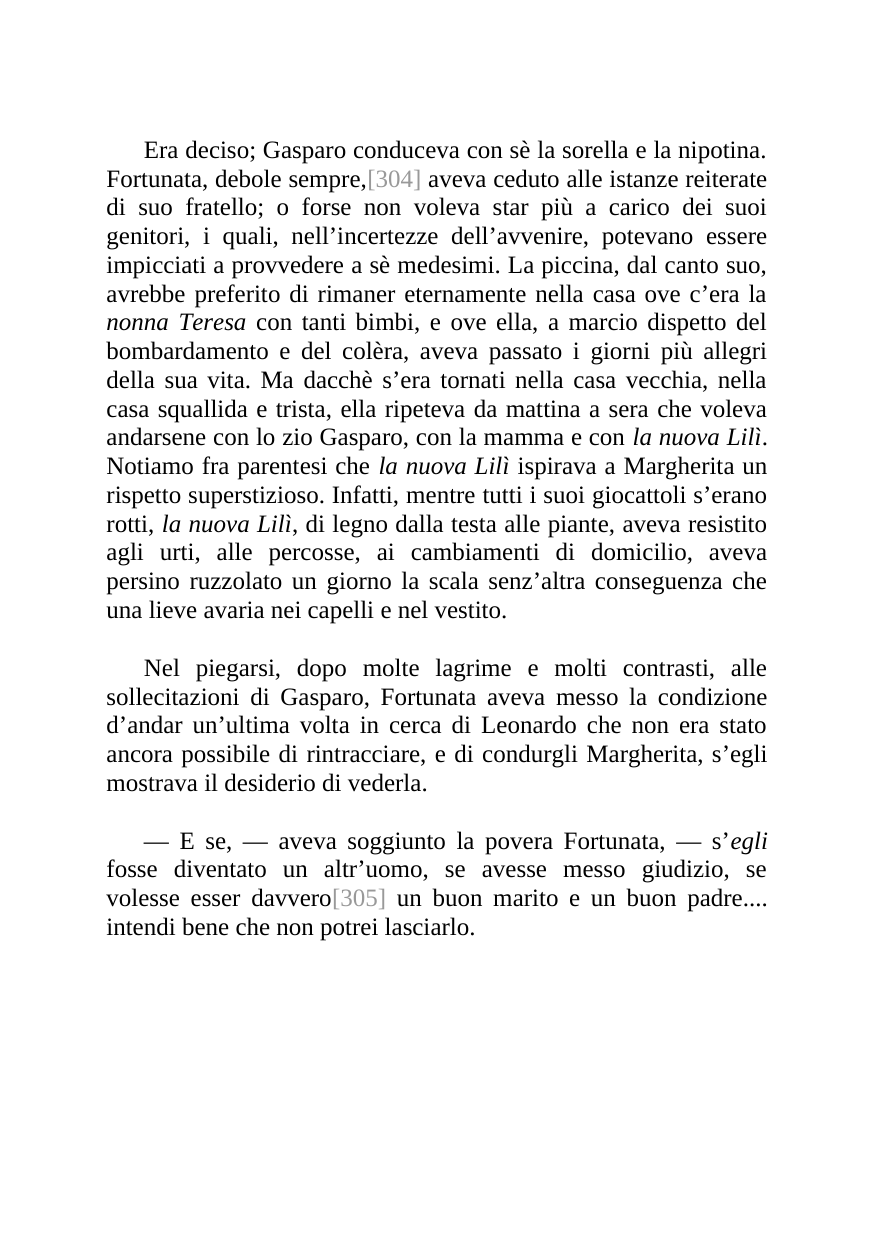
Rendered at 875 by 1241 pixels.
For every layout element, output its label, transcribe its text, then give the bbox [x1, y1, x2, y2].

text Nel piegarsi, dopo molte lagrime e molti contrasti, alle sollecitazioni di Gasparo, Fortunata aveva messo la condizione d’andar un’ultima volta in cerca di Leonardo che non era stato ancora possibile di rintracciare, e di condurgli Margherita, s’egli mostrava il desiderio di vederla. [106, 653, 768, 797]
text — E se, — aveva soggiunto la povera Fortunata, — s’egli fosse diventato un altr’uomo, se avesse messo giudizio, se volesse esser davvero[305] un buon marito e un buon padre.... intendi bene che non potrei lasciarlo. [106, 826, 768, 941]
text Era deciso; Gasparo conduceva con sè la sorella e la nipotina. Fortunata, debole sempre,[304] aveva ceduto alle istanze reiterate di suo fratello; o forse non voleva star più a carico dei suoi genitori, i quali, nell’incertezze dell’avvenire, potevano essere impicciati a provvedere a sè medesimi. La piccina, dal canto suo, avrebbe preferito di rimaner eternamente nella casa ove c’era la nonna Teresa con tanti bimbi, e ove ella, a marcio dispetto del bombardamento e del colèra, aveva passato i giorni più allegri della sua vita. Ma dacchè s’era tornati nella casa vecchia, nella casa squallida e trista, ella ripeteva da mattina a sera che voleva andarsene con lo zio Gasparo, con la mamma e con la nuova Lilì. Notiamo fra parentesi che la nuova Lilì ispirava a Margherita un rispetto superstizioso. Infatti, mentre tutti i suoi giocattoli s’erano rotti, la nuova Lilì, di legno dalla testa alle piante, aveva resistito agli urti, alle percosse, ai cambiamenti di domicilio, aveva persino ruzzolato un giorno la scala senz’altra conseguenza che una lieve avaria nei capelli e nel vestito. [106, 135, 768, 624]
